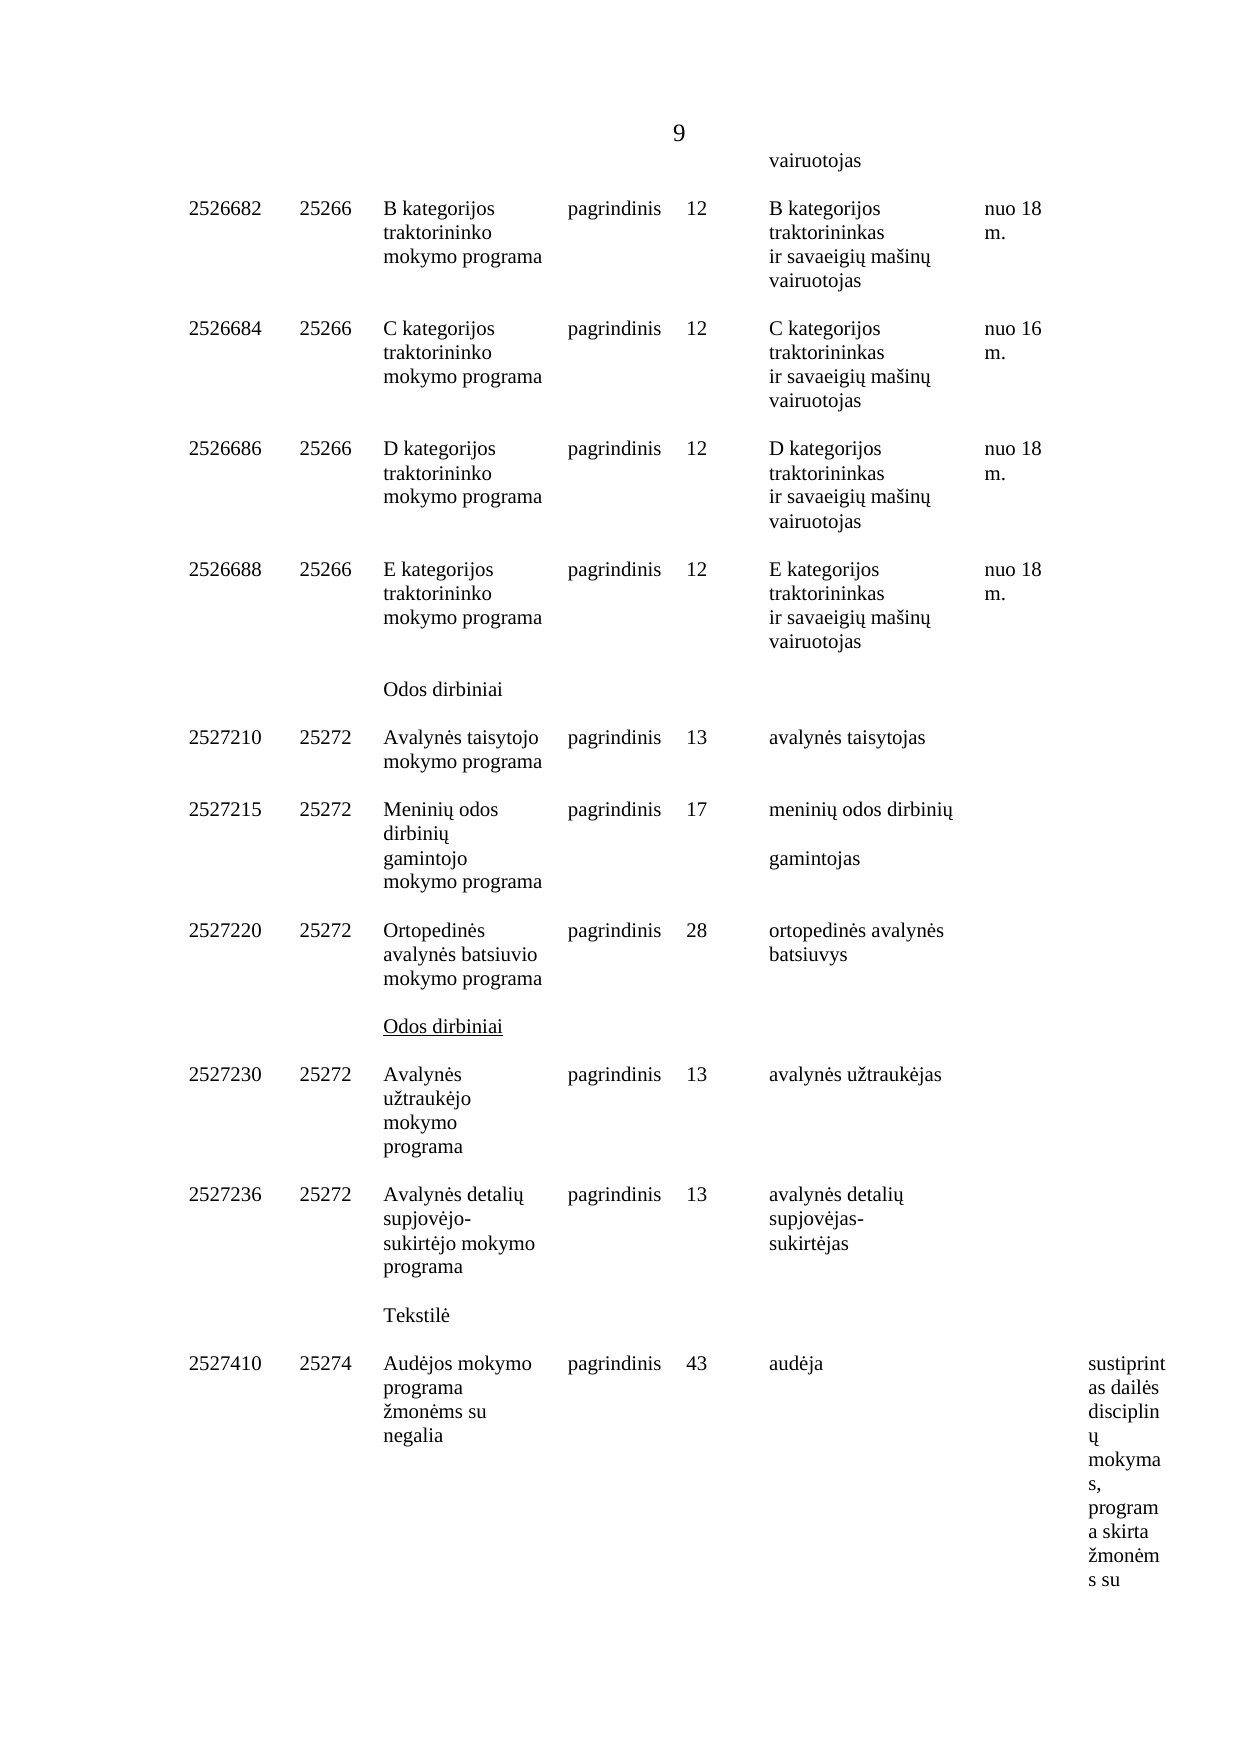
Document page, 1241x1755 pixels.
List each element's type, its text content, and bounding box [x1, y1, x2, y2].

table_cell [556, 605, 675, 653]
table_cell [1077, 1062, 1178, 1134]
table_cell [372, 990, 556, 1014]
table_cell [288, 533, 372, 557]
table_cell [1178, 1014, 1188, 1038]
table_cell [973, 966, 1077, 990]
table_cell [288, 701, 372, 725]
table_cell [675, 1303, 758, 1327]
table_cell 12 [675, 316, 758, 364]
table_cell [973, 845, 1077, 893]
table_cell 2527230 [177, 1062, 288, 1134]
table_cell [556, 412, 675, 436]
table_cell E kategorijos traktorininkas ir savaeigių mašinų vairuotojas [758, 557, 973, 653]
table_cell [1077, 894, 1178, 918]
table_cell [556, 1014, 675, 1038]
table_cell [288, 773, 372, 797]
table_cell [675, 894, 758, 918]
table_cell [288, 677, 372, 701]
table_cell 2526682 [177, 196, 288, 244]
table_cell [675, 412, 758, 436]
table_cell B kategorijos traktorininko [372, 196, 556, 244]
table_cell [177, 1519, 288, 1591]
table_cell [758, 412, 973, 436]
table_cell nuo 18 m. [973, 557, 1077, 605]
table_cell [177, 990, 288, 1014]
table_cell [556, 773, 675, 797]
table_cell [288, 605, 372, 653]
table_cell [758, 1014, 973, 1038]
table_cell [1178, 1447, 1188, 1471]
table_cell [758, 749, 973, 773]
table_cell [675, 1399, 758, 1447]
table_cell pagrindinis [556, 797, 675, 845]
table_cell sustiprintas dailės disciplinų mokymas, programa skirta žmonėms su [1077, 1351, 1178, 1591]
table_cell [556, 653, 675, 677]
table_cell [177, 244, 288, 292]
table_cell [372, 894, 556, 918]
table_cell [1178, 894, 1188, 918]
table_cell [675, 605, 758, 653]
table_cell meninių odos dirbinių [758, 797, 973, 845]
table_cell [973, 605, 1077, 653]
table_cell [1077, 1014, 1178, 1038]
table_cell [556, 364, 675, 412]
table_cell audėja [758, 1351, 973, 1399]
table_cell D kategorijos traktorininkas ir savaeigių mašinų vairuotojas [758, 436, 973, 533]
table_cell [1178, 605, 1188, 653]
table_cell [675, 1471, 758, 1495]
table_cell [556, 749, 675, 773]
table_cell [675, 172, 758, 196]
table_cell [1178, 316, 1188, 364]
table_cell [758, 1519, 973, 1591]
table_cell [973, 653, 1077, 677]
table_cell [675, 653, 758, 677]
table_cell [1178, 653, 1188, 677]
table_cell [1178, 412, 1188, 436]
table_cell [177, 148, 288, 172]
table_cell pagrindinis [556, 725, 675, 749]
table_cell pagrindinis [556, 918, 675, 966]
table_cell [177, 773, 288, 797]
table_cell [1178, 1038, 1188, 1062]
table_cell [758, 773, 973, 797]
table_cell avalynės taisytojas [758, 725, 973, 749]
table_cell 2527210 [177, 725, 288, 749]
table_cell pagrindinis [556, 316, 675, 364]
table_cell [1178, 677, 1188, 701]
table_cell 12 [675, 436, 758, 484]
table_cell [177, 1495, 288, 1519]
table_cell [177, 894, 288, 918]
table_cell [288, 1303, 372, 1327]
table_cell [675, 966, 758, 990]
table_cell [758, 1303, 973, 1327]
table_cell Odos dirbiniai [372, 677, 556, 701]
table_cell [177, 533, 288, 557]
table_cell [1077, 677, 1178, 701]
table_cell [1178, 1062, 1188, 1134]
table_cell [1178, 1303, 1188, 1327]
table_cell [177, 1327, 288, 1351]
table_cell [1077, 533, 1178, 557]
table_cell [973, 1495, 1077, 1519]
table_cell [758, 1038, 973, 1062]
table_cell [372, 412, 556, 436]
table_cell [556, 1230, 675, 1278]
table_cell [1077, 1279, 1178, 1303]
table_cell sukirtėjas [758, 1230, 973, 1278]
table_cell [177, 1447, 288, 1471]
table_cell [288, 653, 372, 677]
table_cell [758, 1279, 973, 1303]
table_cell 12 [675, 557, 758, 605]
table_cell Avalynės taisytojo mokymo programa [372, 725, 556, 773]
table_cell 25272 [288, 1062, 372, 1134]
table_cell vairuotojas [758, 148, 973, 172]
table_cell E kategorijos traktorininko [372, 557, 556, 605]
table_cell [675, 990, 758, 1014]
table_cell mokymo programa [372, 244, 556, 292]
table_cell [1077, 1182, 1178, 1230]
table_cell [758, 990, 973, 1014]
table_cell [288, 966, 372, 990]
table_cell [973, 1062, 1077, 1134]
table_cell [973, 749, 1077, 773]
table_cell [1077, 172, 1178, 196]
table_cell [177, 1303, 288, 1327]
table_cell [675, 1495, 758, 1519]
table_cell [372, 1327, 556, 1351]
table_cell nuo 18 m. [973, 436, 1077, 484]
table_cell [288, 894, 372, 918]
table_cell [1178, 1158, 1188, 1182]
table_cell [973, 1303, 1077, 1327]
table_cell [1178, 1471, 1188, 1495]
table_cell Meninių odos dirbinių [372, 797, 556, 845]
table_cell [1077, 196, 1178, 244]
table_cell 13 [675, 1182, 758, 1230]
table_cell [1077, 749, 1178, 773]
table_cell [1178, 557, 1188, 605]
table_cell [1178, 196, 1188, 244]
table_cell [675, 845, 758, 893]
table_cell [675, 1038, 758, 1062]
table_cell 25272 [288, 725, 372, 749]
table_cell mokymo programa [372, 364, 556, 412]
table_cell [177, 966, 288, 990]
table_cell [556, 485, 675, 533]
table_cell [288, 990, 372, 1014]
table_cell ortopedinės avalynės batsiuvys [758, 918, 973, 966]
table_cell [758, 894, 973, 918]
table_cell [372, 292, 556, 316]
table_cell [556, 1134, 675, 1158]
table_cell [177, 1038, 288, 1062]
table_cell avalynės detalių supjovėjas- [758, 1182, 973, 1230]
table_cell [1178, 1230, 1188, 1278]
table_cell [556, 677, 675, 701]
table_cell pagrindinis [556, 1062, 675, 1134]
table_cell [973, 1158, 1077, 1182]
table_cell 25266 [288, 436, 372, 484]
table_cell [1178, 485, 1188, 533]
table_cell [1178, 725, 1188, 749]
table_cell [177, 1158, 288, 1182]
table_cell [758, 1399, 973, 1447]
table_cell [1077, 1303, 1178, 1327]
table_cell [288, 1158, 372, 1182]
table_cell [675, 148, 758, 172]
table_cell [177, 1134, 288, 1158]
table_cell [1077, 797, 1178, 845]
table_cell [1077, 1327, 1178, 1351]
table_cell [973, 1471, 1077, 1495]
table_cell [288, 172, 372, 196]
table_cell [973, 1134, 1077, 1158]
table_cell [177, 701, 288, 725]
table_cell [973, 990, 1077, 1014]
table_cell [556, 701, 675, 725]
table_cell [288, 1279, 372, 1303]
table_cell [1077, 1158, 1178, 1182]
table_cell [177, 1471, 288, 1495]
table_cell [556, 990, 675, 1014]
table_cell [1178, 364, 1188, 412]
table_cell 2526688 [177, 557, 288, 605]
table_cell [372, 1158, 556, 1182]
table_cell [288, 292, 372, 316]
table_cell [675, 1230, 758, 1278]
table_cell [675, 1327, 758, 1351]
table_cell 2527236 [177, 1182, 288, 1230]
table_cell D kategorijos traktorininko [372, 436, 556, 484]
table_cell C kategorijos traktorininkas ir savaeigių mašinų vairuotojas [758, 316, 973, 412]
table_cell nuo 16 m. [973, 316, 1077, 364]
table_cell Odos dirbiniai [372, 1014, 556, 1038]
table_cell [1178, 1182, 1188, 1230]
table_cell [973, 148, 1077, 172]
table_cell Ortopedinės avalynės batsiuvio [372, 918, 556, 966]
table_cell [177, 1014, 288, 1038]
table_cell [973, 797, 1077, 845]
table_cell [372, 1471, 556, 1495]
table_cell [288, 1134, 372, 1158]
table_cell [973, 918, 1077, 966]
table_cell [1178, 701, 1188, 725]
table_cell programa [372, 1134, 556, 1158]
table_cell [675, 533, 758, 557]
table_cell [758, 966, 973, 990]
table_cell [1077, 292, 1178, 316]
table_cell [288, 749, 372, 773]
table_cell [372, 1495, 556, 1519]
table_cell sukirtėjo mokymo programa [372, 1230, 556, 1278]
table_cell [1077, 701, 1178, 725]
table_cell [177, 292, 288, 316]
table_cell [1178, 797, 1188, 845]
table_cell [675, 1279, 758, 1303]
table_cell [1077, 244, 1178, 292]
table_cell [758, 1134, 973, 1158]
table_cell [372, 773, 556, 797]
table_cell [973, 773, 1077, 797]
table_cell [675, 1134, 758, 1158]
table_cell [973, 1038, 1077, 1062]
table_cell [177, 653, 288, 677]
table_cell gamintojas [758, 845, 973, 893]
table_cell mokymo programa [372, 485, 556, 533]
table_cell [288, 1014, 372, 1038]
table_cell [1077, 725, 1178, 749]
table_cell [1077, 990, 1178, 1014]
table_cell [177, 677, 288, 701]
table_cell [1077, 1134, 1178, 1158]
table_cell [1178, 845, 1188, 893]
table_cell [973, 533, 1077, 557]
table_cell [973, 1399, 1077, 1447]
table_cell [973, 1230, 1077, 1278]
table_cell [1077, 1230, 1178, 1278]
table_cell [973, 485, 1077, 533]
table_cell [973, 1327, 1077, 1351]
table_cell 2527410 [177, 1351, 288, 1399]
table_cell [288, 1519, 372, 1591]
table_cell [372, 1447, 556, 1471]
table_cell [1178, 1495, 1188, 1519]
table_cell [1077, 316, 1178, 364]
table_cell [177, 364, 288, 412]
table_cell [556, 1158, 675, 1182]
table_cell [1178, 773, 1188, 797]
table_cell 25266 [288, 316, 372, 364]
table_cell [556, 292, 675, 316]
table_cell [288, 1327, 372, 1351]
table_cell [758, 1158, 973, 1182]
table_cell Avalynės detalių supjovėjo- [372, 1182, 556, 1230]
table_cell žmonėms su negalia [372, 1399, 556, 1447]
table_cell mokymo programa [372, 605, 556, 653]
table_cell [675, 773, 758, 797]
table_cell [556, 1303, 675, 1327]
table_cell [973, 894, 1077, 918]
table_cell [758, 172, 973, 196]
table_cell [556, 1447, 675, 1471]
table_cell [973, 412, 1077, 436]
table_cell [758, 701, 973, 725]
table_cell 25272 [288, 1182, 372, 1230]
table_cell [973, 701, 1077, 725]
table_cell [556, 148, 675, 172]
table_cell [973, 364, 1077, 412]
table_cell 2527220 [177, 918, 288, 966]
table_cell [1077, 557, 1178, 605]
table_cell [556, 894, 675, 918]
table_cell [288, 485, 372, 533]
table_cell [973, 244, 1077, 292]
table_cell pagrindinis [556, 196, 675, 244]
table_cell [675, 749, 758, 773]
table_cell pagrindinis [556, 557, 675, 605]
table_cell [675, 1158, 758, 1182]
table_cell [288, 412, 372, 436]
table_cell 28 [675, 918, 758, 966]
table_cell [556, 1471, 675, 1495]
table_cell [758, 1471, 973, 1495]
table_cell 13 [675, 1062, 758, 1134]
table_cell [372, 653, 556, 677]
table_cell [288, 1399, 372, 1447]
table_cell [288, 1447, 372, 1471]
table_cell [288, 1230, 372, 1278]
table_cell 25274 [288, 1351, 372, 1399]
table_cell [1178, 1351, 1188, 1399]
table_cell avalynės užtraukėjas [758, 1062, 973, 1134]
table_cell [1077, 364, 1178, 412]
table_cell [1178, 436, 1188, 484]
table_cell [675, 1447, 758, 1471]
table_cell [556, 1279, 675, 1303]
table_cell [973, 1182, 1077, 1230]
table_cell [1077, 412, 1178, 436]
table_cell [288, 1038, 372, 1062]
table_cell [675, 244, 758, 292]
table_cell 2526686 [177, 436, 288, 484]
table_cell [372, 1519, 556, 1591]
table_cell [372, 533, 556, 557]
table_cell [1077, 918, 1178, 966]
table_cell [758, 677, 973, 701]
table_cell [1077, 773, 1178, 797]
table_cell [973, 292, 1077, 316]
table_cell [1178, 1519, 1188, 1591]
table_cell 12 [675, 196, 758, 244]
table_cell [288, 845, 372, 893]
table_cell pagrindinis [556, 1182, 675, 1230]
table_cell [556, 533, 675, 557]
table_cell [1077, 1038, 1178, 1062]
table_cell [177, 172, 288, 196]
table_cell [288, 364, 372, 412]
table_cell [1077, 966, 1178, 990]
table_cell [177, 1279, 288, 1303]
table_cell [973, 1279, 1077, 1303]
table_cell [372, 701, 556, 725]
table_cell [1178, 1399, 1188, 1447]
table_cell [372, 1279, 556, 1303]
table_cell [675, 1519, 758, 1591]
table_cell [1077, 605, 1178, 653]
table_cell [1178, 1279, 1188, 1303]
table_cell [556, 966, 675, 990]
table_cell [177, 605, 288, 653]
table_cell [556, 244, 675, 292]
table_cell [177, 485, 288, 533]
table_cell 17 [675, 797, 758, 845]
table_cell 2527215 [177, 797, 288, 845]
table_cell [758, 1327, 973, 1351]
table_cell [556, 1495, 675, 1519]
table_cell [675, 292, 758, 316]
table_cell [973, 677, 1077, 701]
table_cell [758, 292, 973, 316]
table_cell [758, 533, 973, 557]
table_cell [177, 1399, 288, 1447]
table_cell [1178, 244, 1188, 292]
table_cell [177, 749, 288, 773]
table_cell B kategorijos traktorininkas ir savaeigių mašinų vairuotojas [758, 196, 973, 292]
table_cell [1178, 292, 1188, 316]
table_cell [288, 1471, 372, 1495]
table_cell [973, 1014, 1077, 1038]
table_cell 25266 [288, 196, 372, 244]
table_cell [372, 148, 556, 172]
table_cell [758, 1495, 973, 1519]
table_cell 2526684 [177, 316, 288, 364]
table_cell 13 [675, 725, 758, 749]
table_cell [556, 845, 675, 893]
table_cell [556, 1519, 675, 1591]
table_cell [675, 701, 758, 725]
table_cell [973, 172, 1077, 196]
table_cell [1178, 1327, 1188, 1351]
table_cell [758, 653, 973, 677]
table_cell [973, 725, 1077, 749]
table_cell [556, 172, 675, 196]
table_cell Tekstilė [372, 1303, 556, 1327]
table_cell mokymo programa [372, 966, 556, 990]
table_cell [288, 1495, 372, 1519]
table_cell [973, 1519, 1077, 1591]
table_cell [1178, 1134, 1188, 1158]
table_cell [758, 1447, 973, 1471]
table_cell [973, 1447, 1077, 1471]
table_cell [177, 412, 288, 436]
table_cell [1077, 436, 1178, 484]
table_cell [1077, 485, 1178, 533]
table_cell nuo 18 m. [973, 196, 1077, 244]
table_cell 43 [675, 1351, 758, 1399]
table_cell [372, 172, 556, 196]
table_cell [1077, 653, 1178, 677]
table_cell 25272 [288, 918, 372, 966]
table_cell [1077, 845, 1178, 893]
table_cell [556, 1399, 675, 1447]
table_cell [675, 364, 758, 412]
table_cell [1178, 918, 1188, 966]
table_cell pagrindinis [556, 1351, 675, 1399]
table_cell [973, 1351, 1077, 1399]
table_cell [1178, 533, 1188, 557]
table_cell [177, 1230, 288, 1278]
table_cell [1077, 148, 1178, 172]
table_cell C kategorijos traktorininko [372, 316, 556, 364]
table_cell Audėjos mokymo programa [372, 1351, 556, 1399]
table_cell [177, 845, 288, 893]
table_cell [675, 677, 758, 701]
table_cell [288, 148, 372, 172]
table_cell [556, 1327, 675, 1351]
table_cell [372, 1038, 556, 1062]
table_cell [1178, 990, 1188, 1014]
table_cell [675, 1014, 758, 1038]
table_cell 25272 [288, 797, 372, 845]
table_cell [288, 244, 372, 292]
table_cell 25266 [288, 557, 372, 605]
table_cell [1178, 172, 1188, 196]
table_cell [1178, 148, 1188, 172]
table_cell Avalynės užtraukėjo mokymo [372, 1062, 556, 1134]
table_cell [675, 485, 758, 533]
table_cell [556, 1038, 675, 1062]
table_cell [1178, 966, 1188, 990]
table_cell [1178, 749, 1188, 773]
table_cell gamintojo mokymo programa [372, 845, 556, 893]
table_cell pagrindinis [556, 436, 675, 484]
